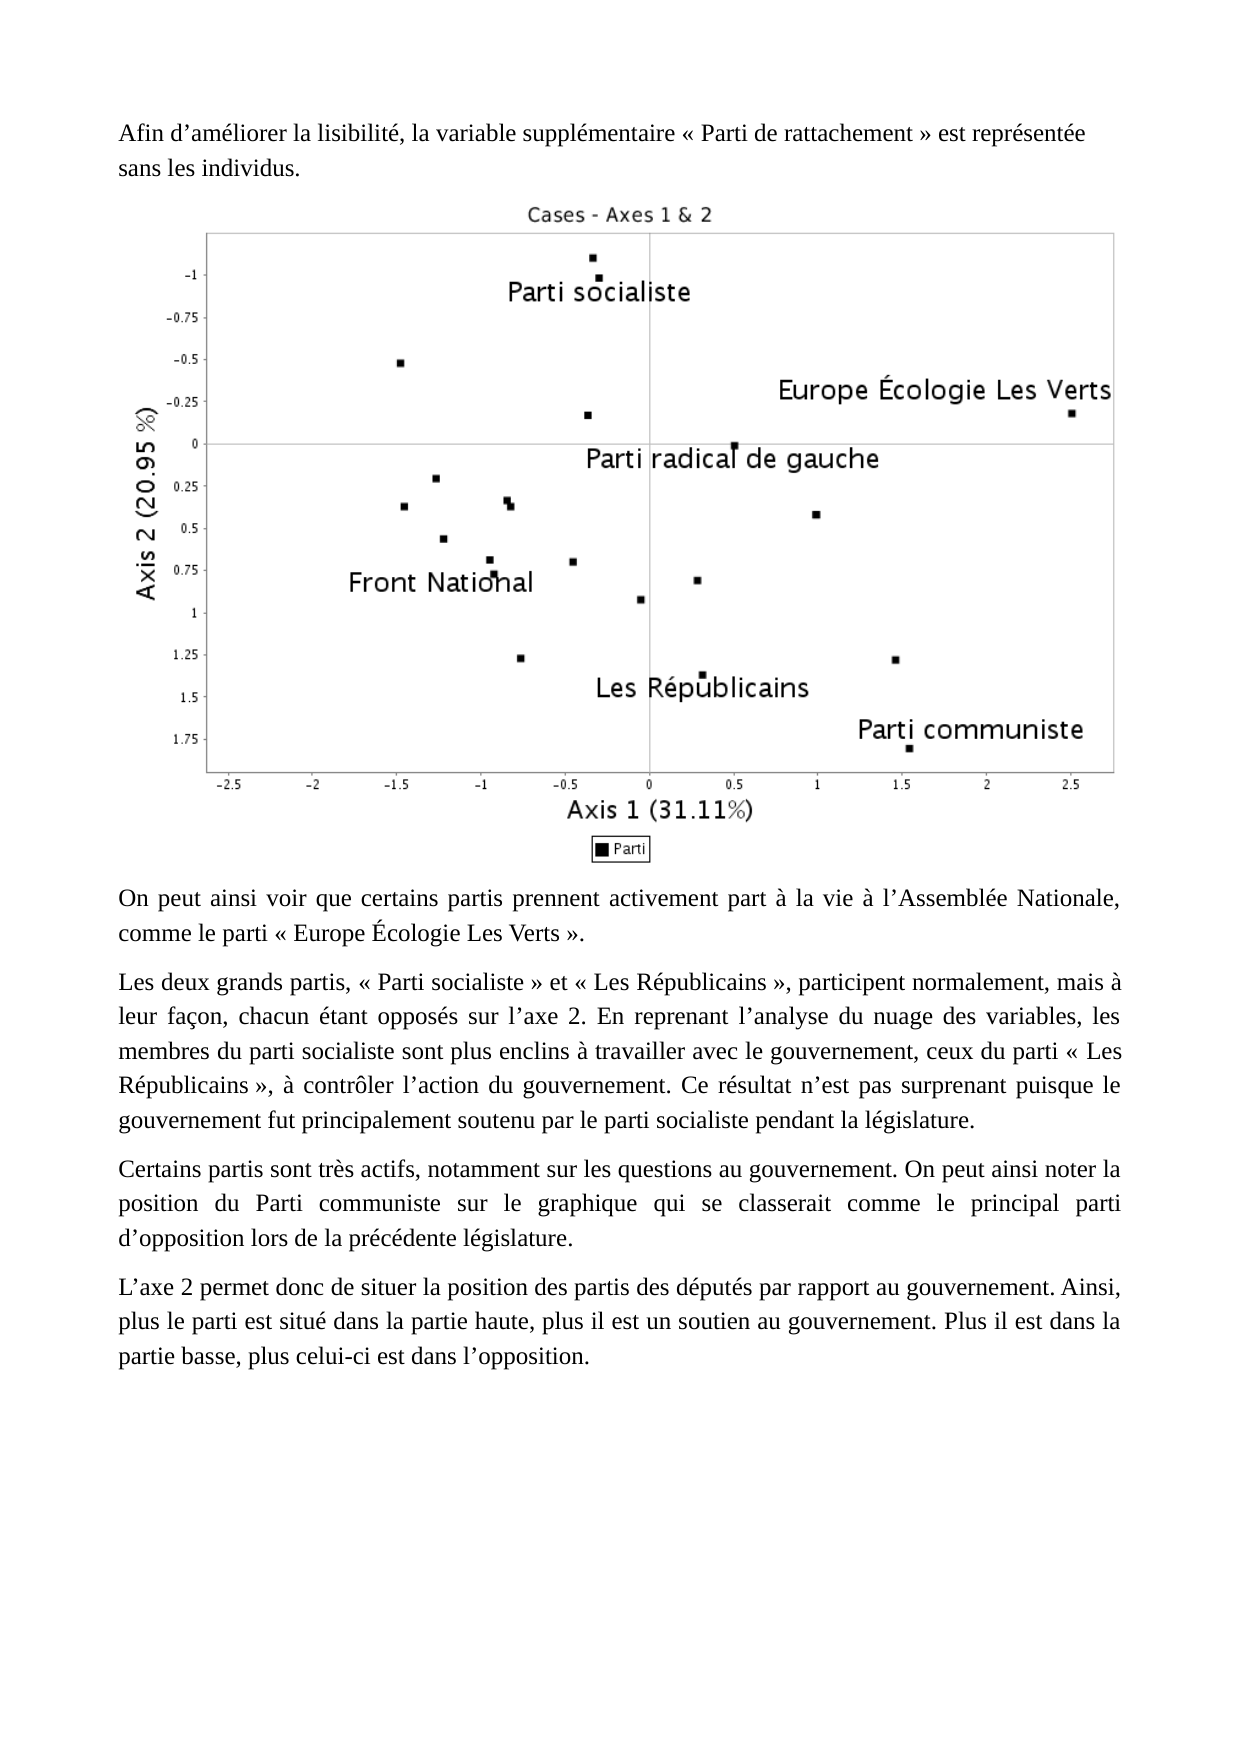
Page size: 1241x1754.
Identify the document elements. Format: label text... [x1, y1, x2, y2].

text Afin d’améliorer la lisibilité, la variable supplémentaire « Parti de rattachement » est représentée sans les individus. [118, 118, 1122, 181]
text Les deux grands partis, « Parti socialiste » et « Les Républicains », participent normalement, mais à leur façon, chacun étant opposés sur l’axe 2. En reprenant l’analyse du nuage des variables, les membres du parti socialiste sont plus enclins à travailler avec le gouvernement, ceux du parti « Les Républicains », à contrôler l’action du gouvernement. Ce résultat n’est pas surprenant puisque le gouvernement fut principalement soutenu par le parti socialiste pendant la législature. [118, 967, 1122, 1134]
text Certains partis sont très actifs, notamment sur les questions au gouvernement. On peut ainsi noter la position du Parti communiste sur le graphique qui se classerait comme le principal parti d’opposition lors de la précédente législature. [118, 1154, 1122, 1252]
text L’axe 2 permet donc de situer la position des partis des députés par rapport au gouvernement. Ainsi, plus le parti est situé dans la partie haute, plus il est un soutien au gouvernement. Plus il est dans la partie basse, plus celui-ci est dans l’opposition. [118, 1272, 1122, 1370]
picture [118, 201, 1123, 864]
text On peut ainsi voir que certains partis prennent activement part à la vie à l’Assemblée Nationale, comme le parti « Europe Écologie Les Verts ». [118, 883, 1122, 947]
